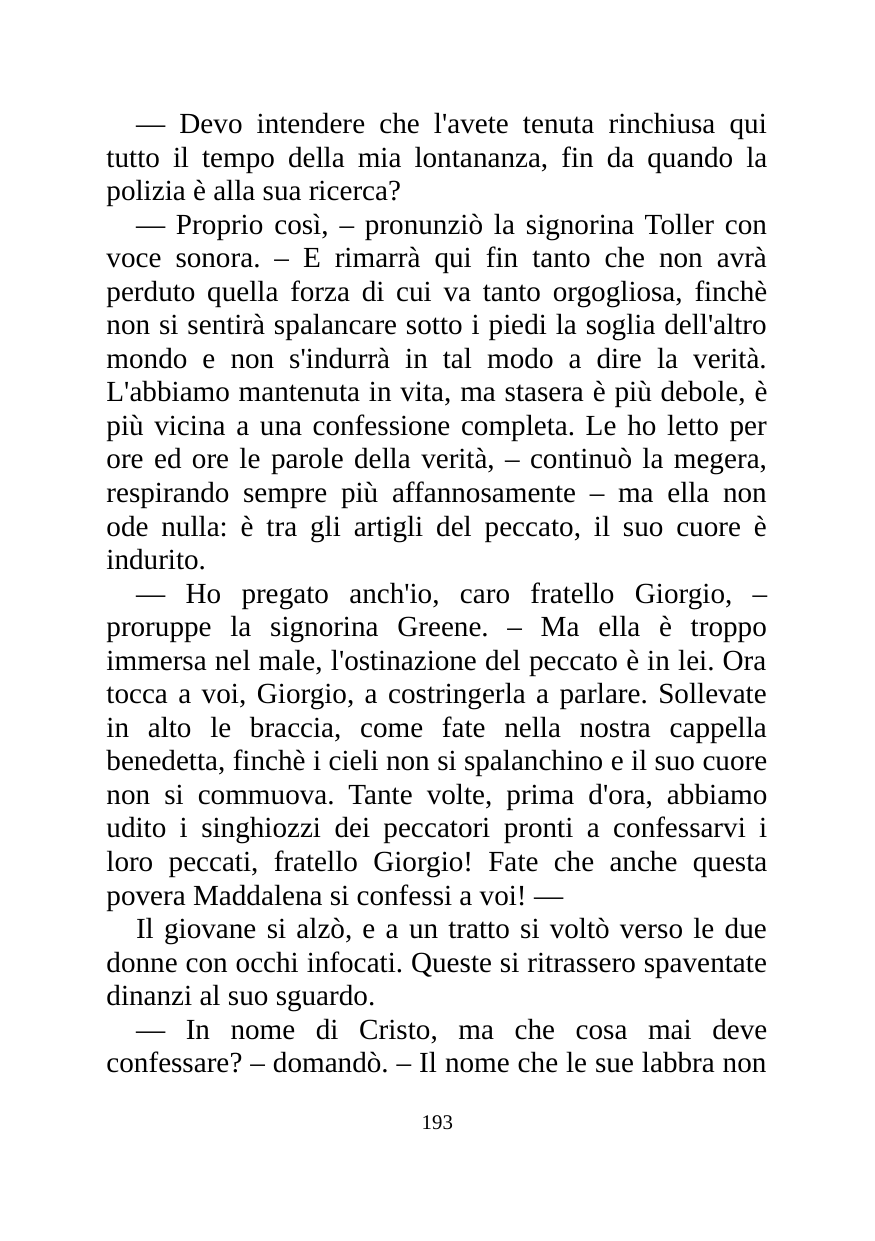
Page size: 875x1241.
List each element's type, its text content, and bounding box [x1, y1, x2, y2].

text — Proprio così, – pronunziò la signorina Toller con voce sonora. – E rimarrà qui fin tanto che non avrà perduto quella forza di cui va tanto orgogliosa, finchè non si sentirà spalancare sotto i piedi la soglia dell'altro mondo e non s'indurrà in tal modo a dire la verità. L'abbiamo mantenuta in vita, ma stasera è più debole, è più vicina a una confessione completa. Le ho letto per ore ed ore le parole della verità, – continuò la megera, respirando sempre più affannosamente – ma ella non ode nulla: è tra gli artigli del peccato, il suo cuore è indurito. [106, 207, 768, 576]
text — Ho pregato anch'io, caro fratello Giorgio, – proruppe la signorina Greene. – Ma ella è troppo immersa nel male, l'ostinazione del peccato è in lei. Ora tocca a voi, Giorgio, a costringerla a parlare. Sollevate in alto le braccia, come fate nella nostra cappella benedetta, finchè i cieli non si spalanchino e il suo cuore non si commuova. Tante volte, prima d'ora, abbiamo udito i singhiozzi dei peccatori pronti a confessarvi i loro peccati, fratello Giorgio! Fate che anche questa povera Maddalena si confessi a voi! — [106, 576, 768, 911]
text — Devo intendere che l'avete tenuta rinchiusa qui tutto il tempo della mia lontananza, fin da quando la polizia è alla sua ricerca? [106, 106, 768, 207]
text — In nome di Cristo, ma che cosa mai deve confessare? – domandò. – Il nome che le sue labbra non [106, 1012, 768, 1079]
text Il giovane si alzò, e a un tratto si voltò verso le due donne con occhi infocati. Queste si ritrassero spaventate dinanzi al suo sguardo. [106, 911, 768, 1012]
